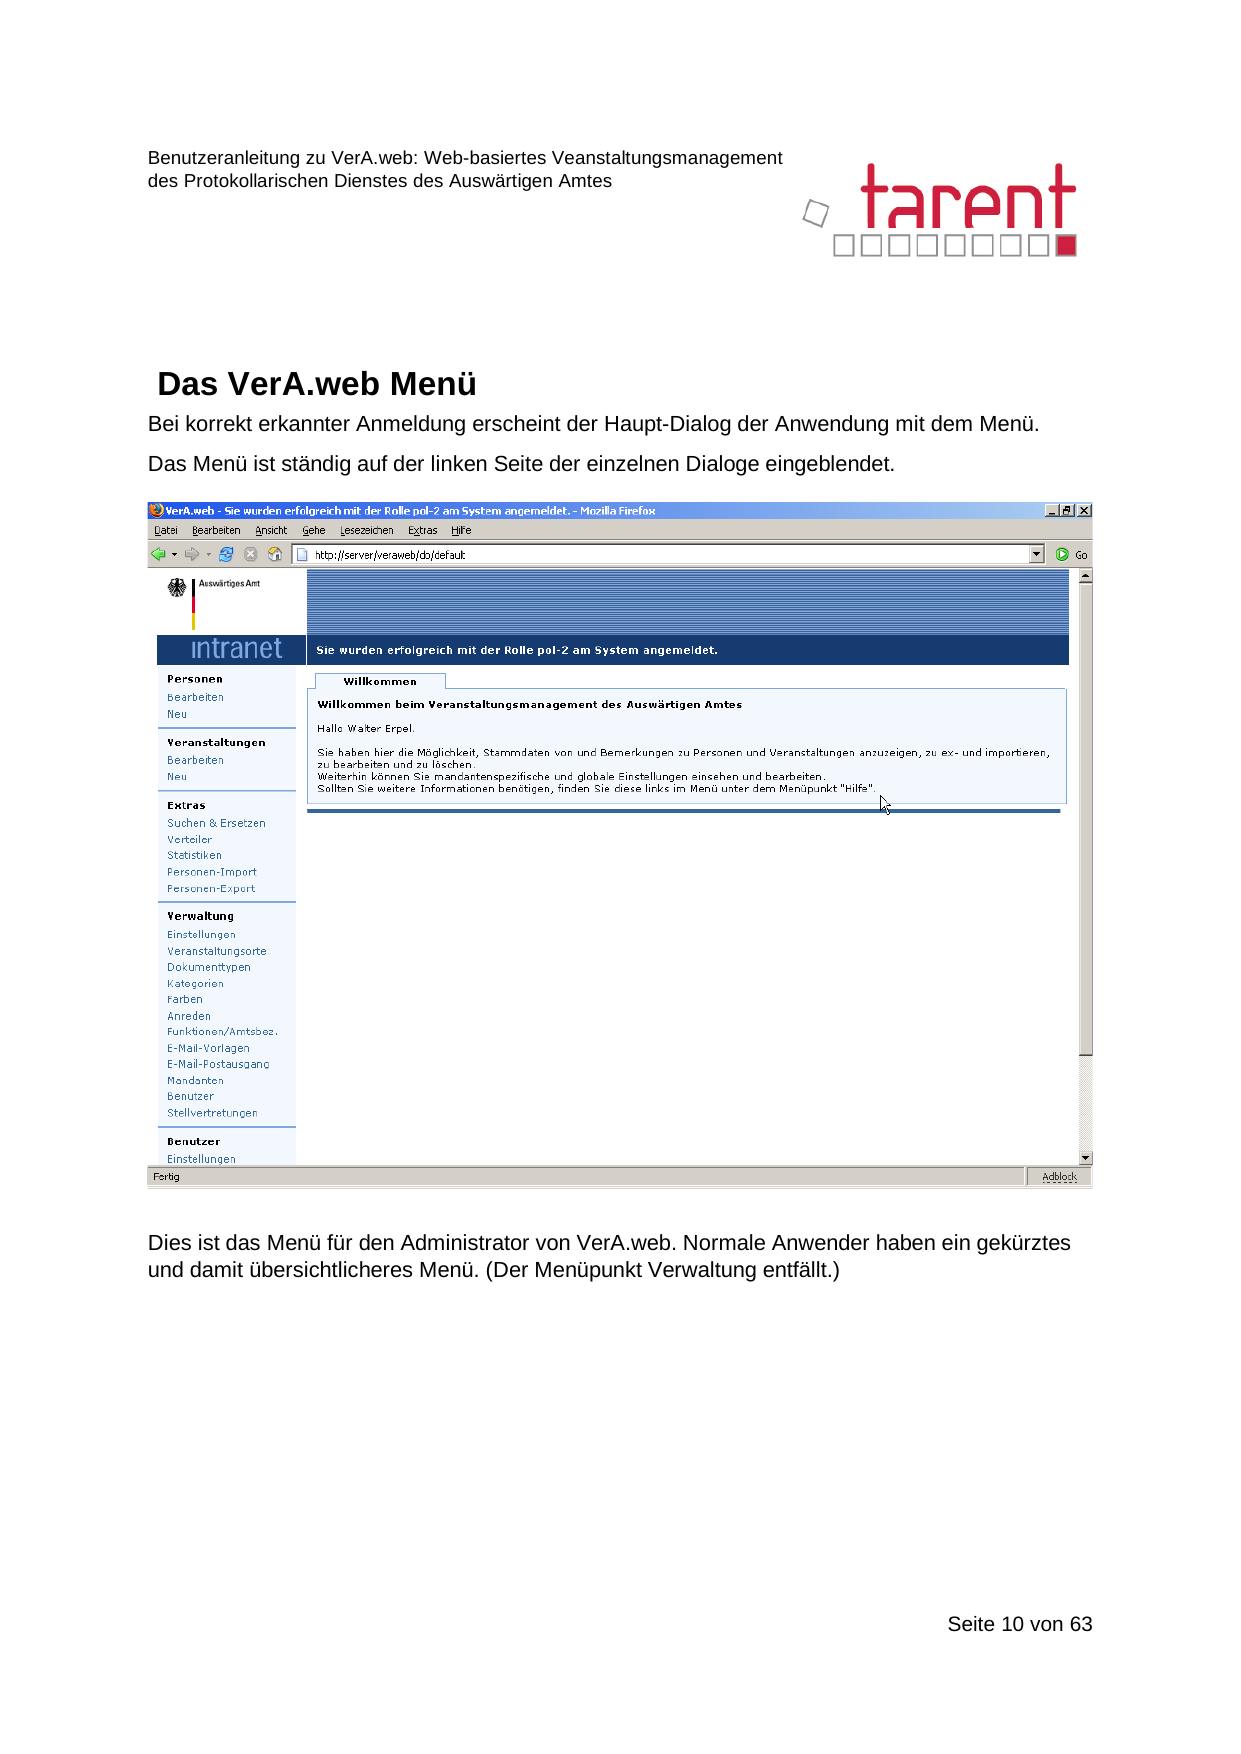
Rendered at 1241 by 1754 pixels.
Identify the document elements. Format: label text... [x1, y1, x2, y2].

subtitle Das VerA.web Menü [148, 364, 1092, 402]
text Das Menü ist ständig auf der linken Seite der einzelnen Dialoge eingeblendet. [148, 451, 1092, 502]
picture [147, 502, 1093, 1189]
text Bei korrekt erkannter Anmeldung erscheint der Haupt-Dialog der Anwendung mit dem Menü. [148, 412, 1092, 436]
text Dies ist das Menü für den Administrator von VerA.web. Normale Anwender haben ein gekürztes und damit übersichtlicheres Menü. (Der Menüpunkt Verwaltung entfällt.) [148, 1231, 1092, 1282]
picture [790, 151, 1091, 268]
